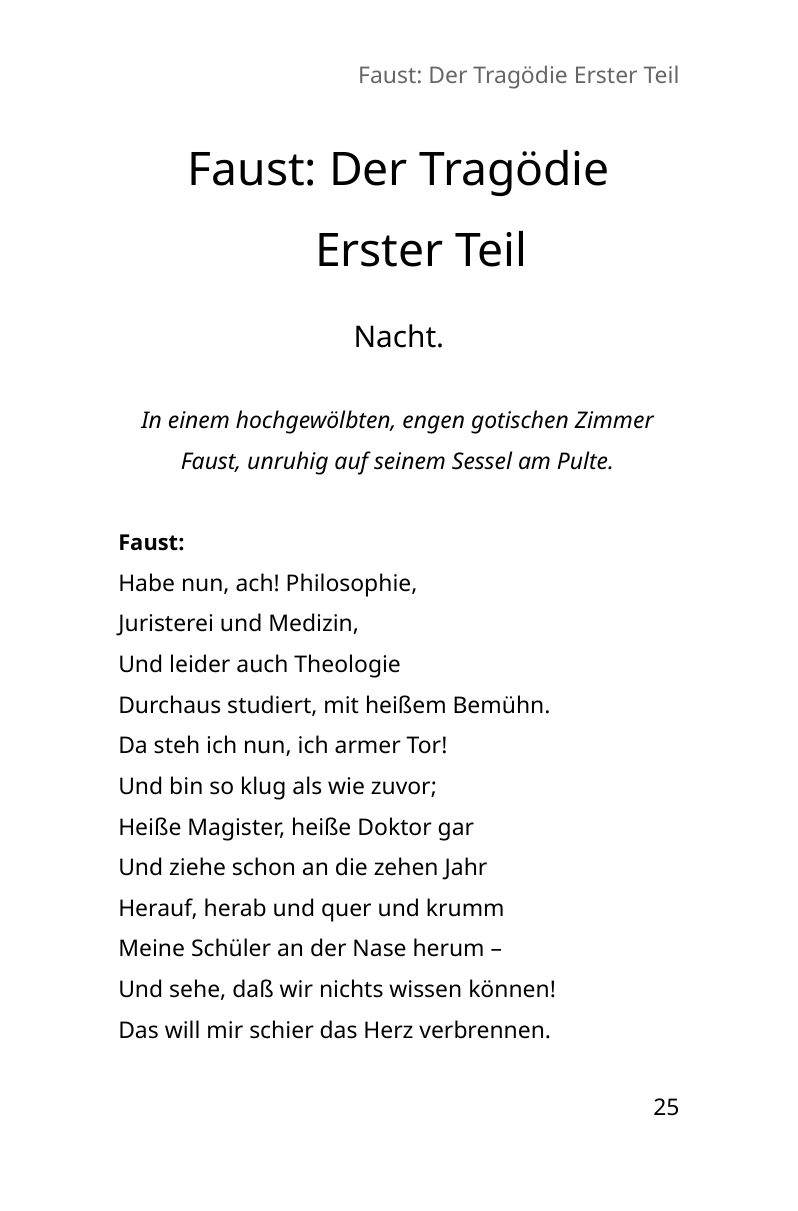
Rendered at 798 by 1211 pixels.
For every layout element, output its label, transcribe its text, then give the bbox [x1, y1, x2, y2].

subtitle Nacht. [118, 303, 679, 356]
text Faust: Habe nun, ach! Philosophie, Juristerei und Medizin, Und leider auch Theologie Durchaus studiert, mit heißem Bemühn. Da steh ich nun, ich armer Tor! Und bin so klug als wie zuvor; Heiße Magister, heiße Doktor gar Und ziehe schon an die zehen Jahr Herauf, herab und quer und krumm Meine Schüler an der Nase herum – Und sehe, daß wir nichts wissen können! Das will mir schier das Herz verbrennen. [118, 497, 679, 1045]
text In einem hochgewölbten, engen gotischen Zimmer Faust, unruhig auf seinem Sessel am Pulte. [118, 368, 679, 476]
subtitle Faust: Der Tragödie Erster Teil [118, 120, 679, 279]
